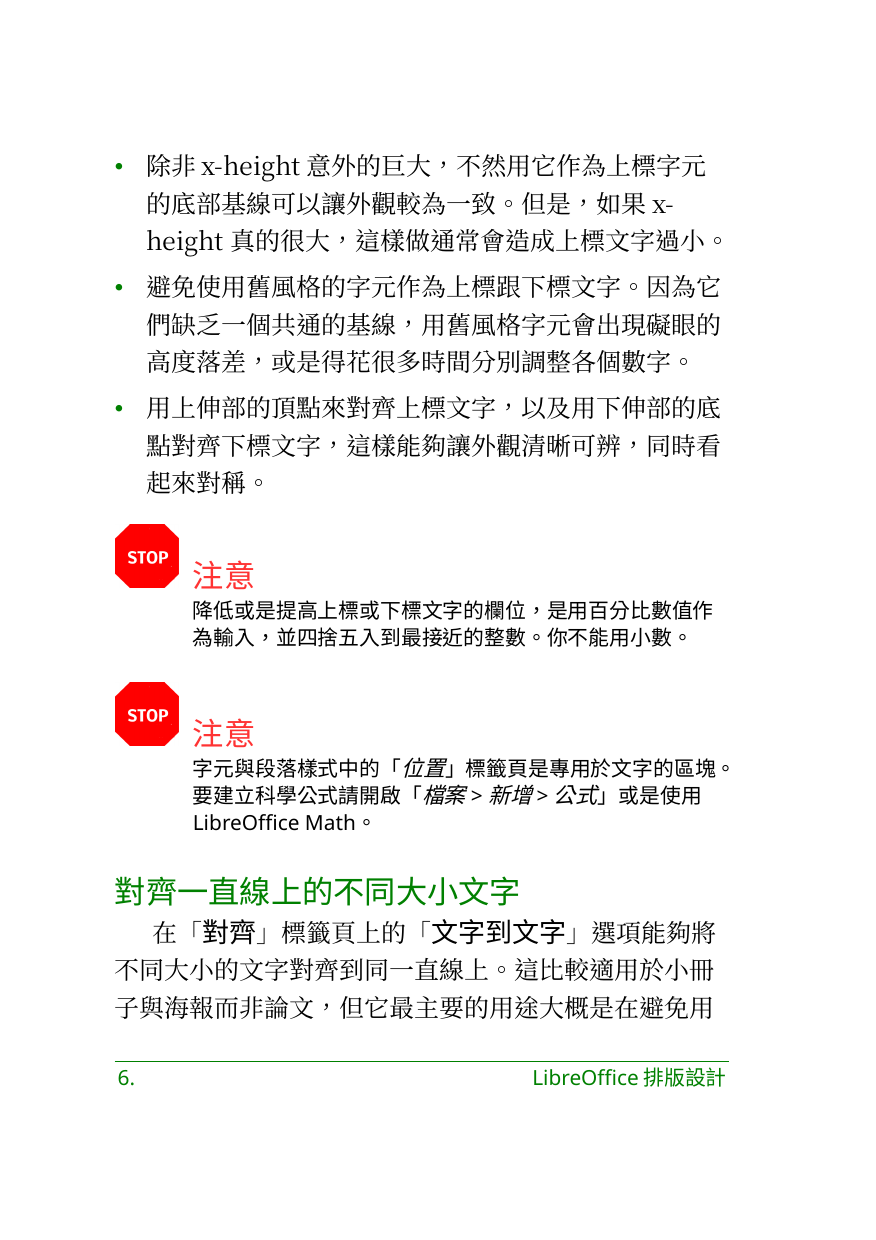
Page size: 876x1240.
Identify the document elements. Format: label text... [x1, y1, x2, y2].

subtitle 對齊一直線上的不同大小文字 [114, 867, 729, 912]
picture [115, 524, 179, 588]
list 注意 [114, 524, 729, 596]
text 降低或是提高上標或下標文字的欄位，是用百分比數值作為輸入，並四捨五入到最接近的整數。你不能用小數。 [193, 596, 729, 651]
list 除非x-height意外的巨大，不然用它作為上標字元的底部基線可以讓外觀較為一致。但是，如果 x-height 真的很大，這樣做通常會造成上標文字過小。 [114, 146, 729, 258]
list 注意 [114, 682, 729, 754]
list 避免使用舊風格的字元作為上標跟下標文字。因為它們缺乏一個共通的基線，用舊風格字元會出現礙眼的高度落差，或是得花很多時間分別調整各個數字。 [114, 267, 729, 379]
list 用上伸部的頂點來對齊上標文字，以及用下伸部的底點對齊下標文字，這樣能夠讓外觀清晰可辨，同時看起來對稱。 [114, 387, 729, 500]
picture [115, 682, 179, 746]
text 在「對齊」標籤頁上的「文字到文字」選項能夠將不同大小的文字對齊到同一直線上。這比較適用於小冊子與海報而非論文，但它最主要的用途大概是在避免用 [114, 912, 729, 1024]
text 字元與段落樣式中的「位置」標籤頁是專用於文字的區塊。要建立科學公式請開啟「檔案 > 新增 > 公式」或是使用 LibreOffice Math。 [193, 754, 729, 836]
